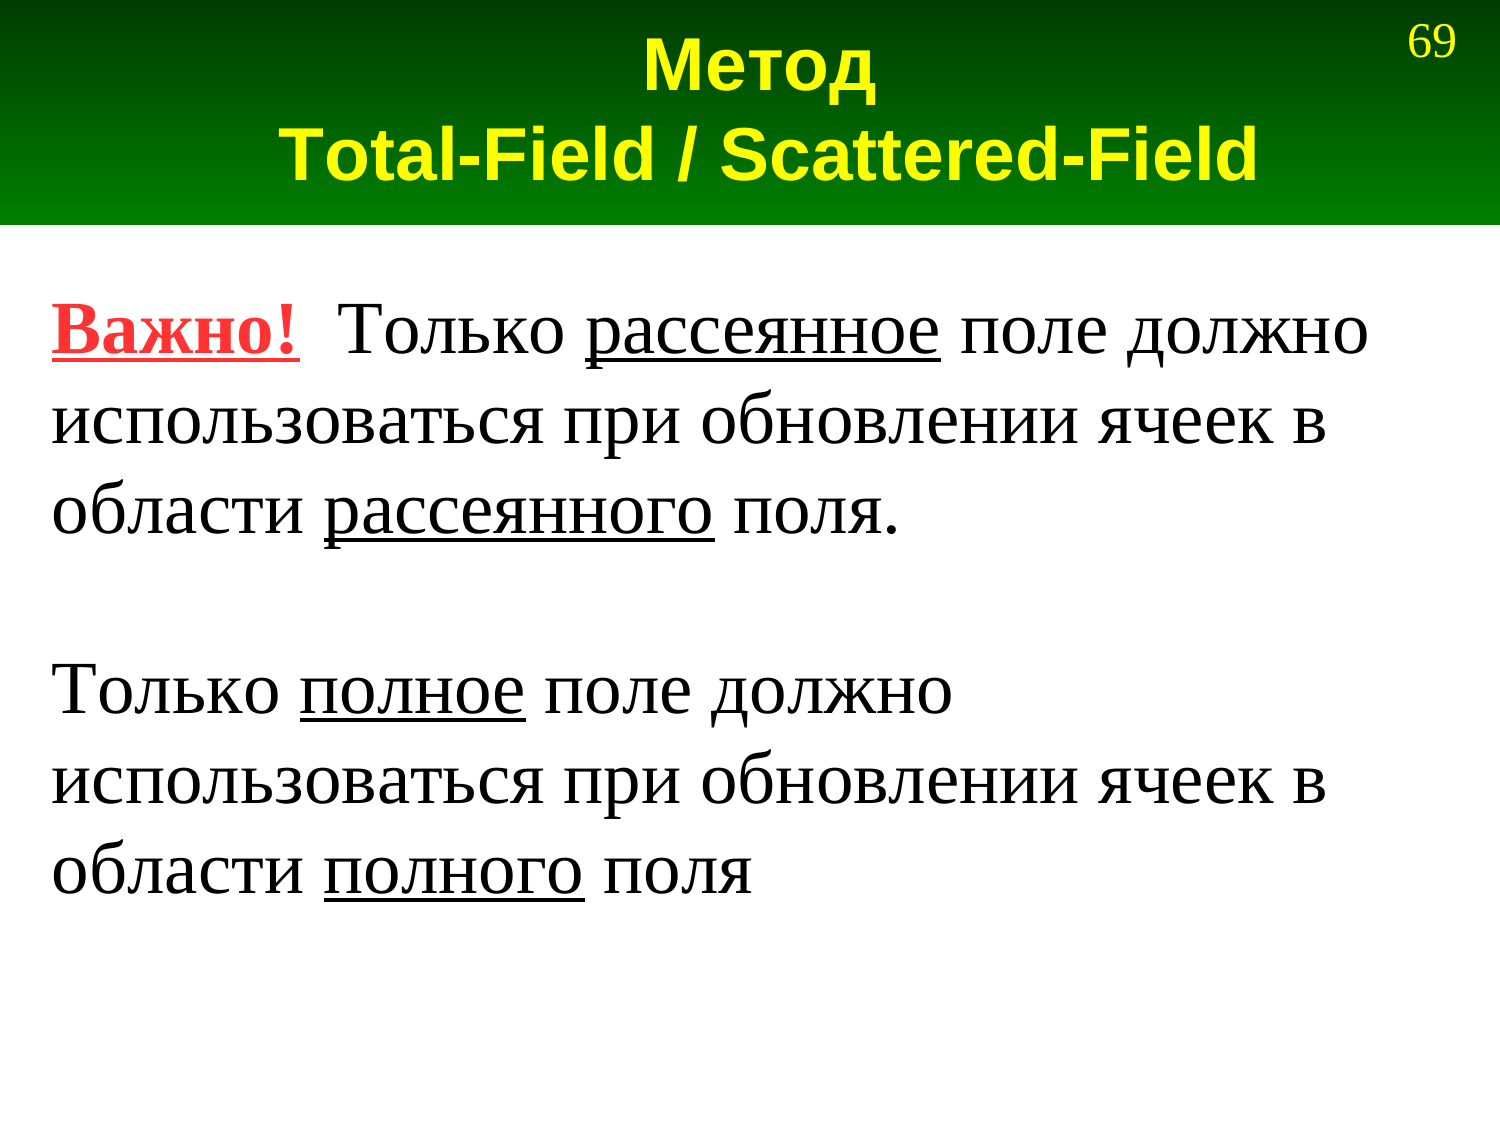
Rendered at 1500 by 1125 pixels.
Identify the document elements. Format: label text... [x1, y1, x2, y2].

text_box Важно! Только рассеянное поле должно использоваться при обновлении ячеек в области рассеянного поля. Только полное поле должно использоваться при обновлении ячеек в области полного поля [37, 271, 1477, 917]
title Метод Total-Field / Scattered-Field [100, 7, 1441, 204]
